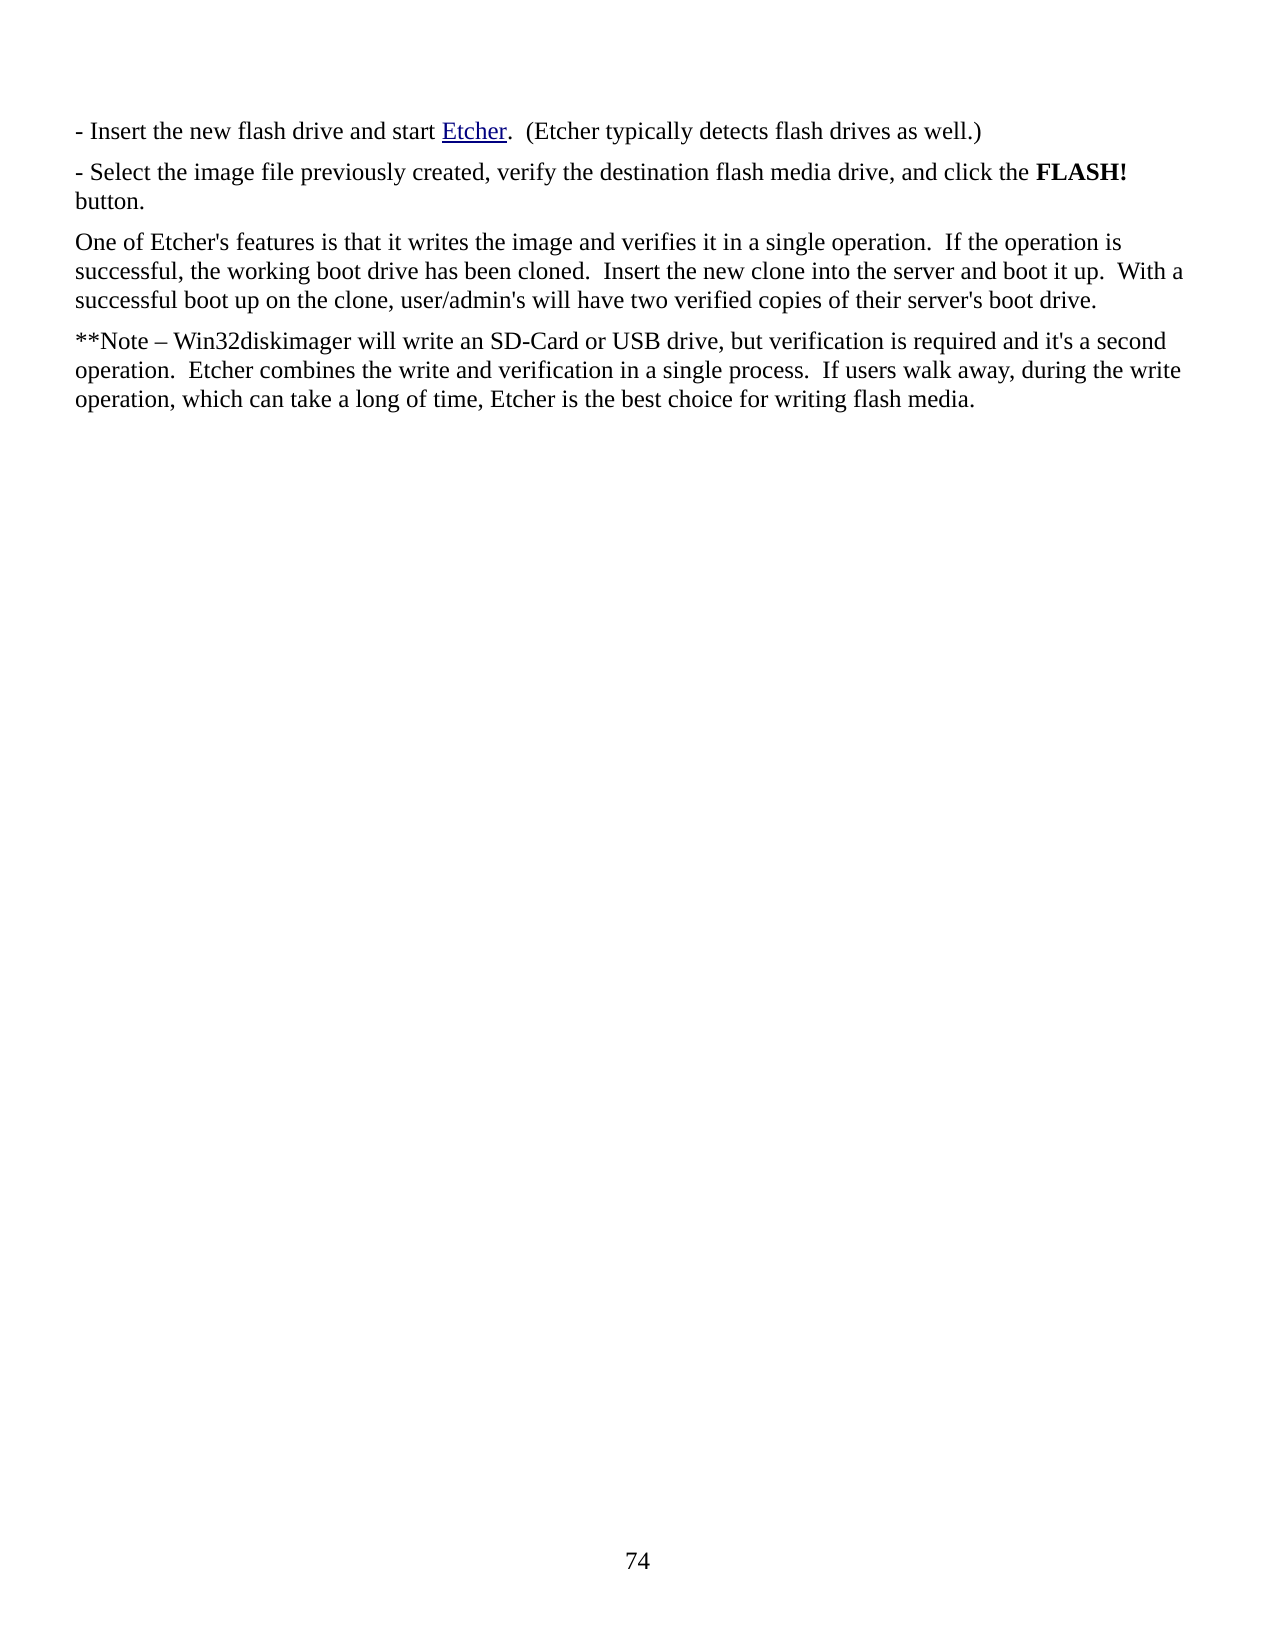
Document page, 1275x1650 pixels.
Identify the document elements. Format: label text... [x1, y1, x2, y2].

text - Select the image file previously created, verify the destination flash media drive, and click the FLASH! button. [75, 157, 1200, 215]
text **Note – Win32diskimager will write an SD-Card or USB drive, but verification is required and it's a second operation. Etcher combines the write and verification in a single process. If users walk away, during the write operation, which can take a long of time, Etcher is the best choice for writing flash media. [75, 326, 1200, 412]
text - Insert the new flash drive and start Etcher. (Etcher typically detects flash drives as well.) [75, 116, 1200, 145]
text One of Etcher's features is that it writes the image and verifies it in a single operation. If the operation is successful, the working boot drive has been cloned. Insert the new clone into the server and boot it up. With a successful boot up on the clone, user/admin's will have two verified copies of their server's boot drive. [75, 227, 1200, 314]
